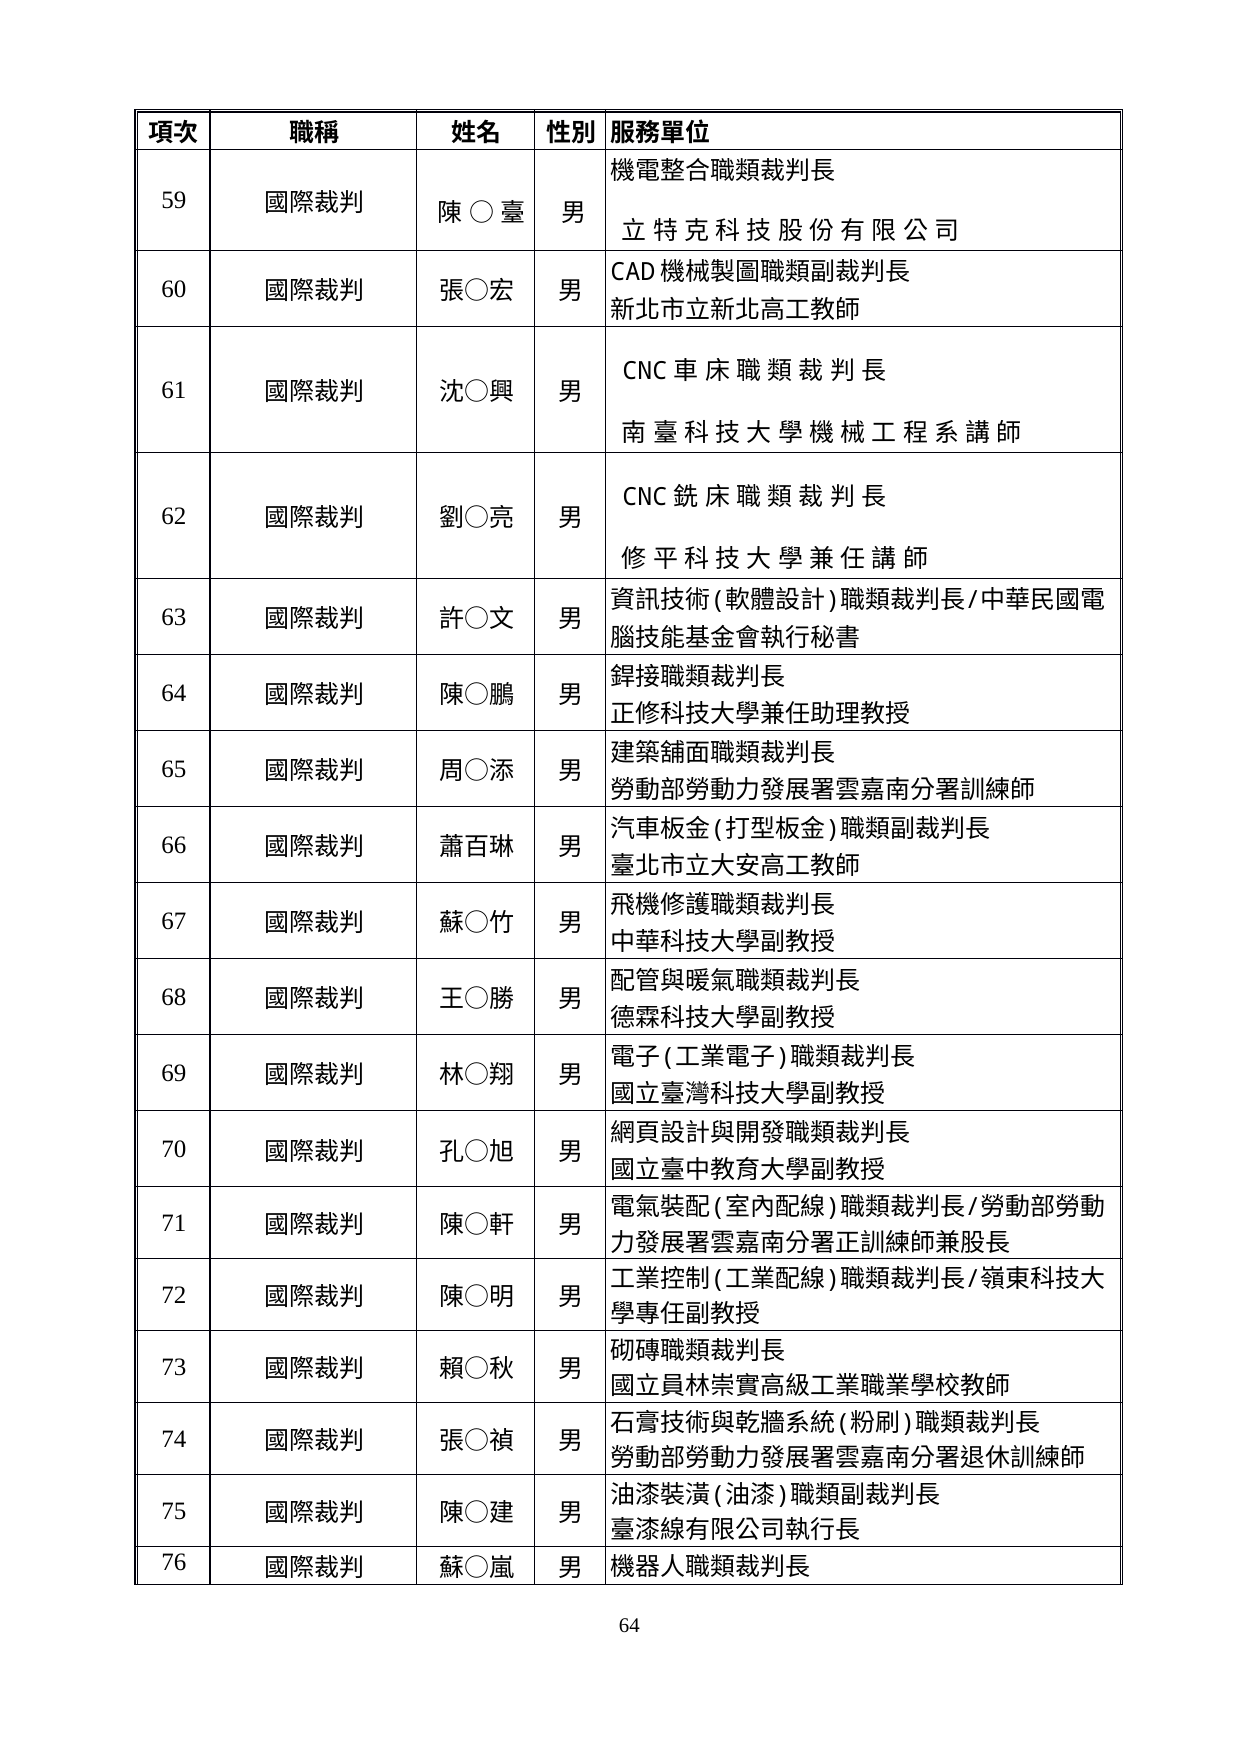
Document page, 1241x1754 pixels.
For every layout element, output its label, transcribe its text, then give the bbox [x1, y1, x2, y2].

table_cell 國際裁判 [211, 579, 416, 654]
table_cell 男 [535, 579, 605, 654]
table_cell 孔○旭 [417, 1111, 534, 1186]
table_cell 國際裁判 [211, 251, 416, 326]
table_cell 國際裁判 [211, 807, 416, 882]
table_cell 61 [138, 327, 209, 452]
table_cell 67 [138, 883, 209, 958]
table_cell 砌磚職類裁判長 國立員林崇實高級工業職業學校教師 [606, 1331, 1120, 1402]
table_cell 劉○亮 [417, 453, 534, 578]
table_cell 蘇○嵐 [417, 1547, 534, 1584]
table_cell 60 [138, 251, 209, 326]
table_cell 男 [535, 1259, 605, 1330]
table_cell 男 [535, 1111, 605, 1186]
table_cell 陳○軒 [417, 1187, 534, 1258]
table_cell 男 [535, 1331, 605, 1402]
table_header 姓名 [417, 113, 534, 149]
table_cell 國際裁判 [211, 327, 416, 452]
table_cell 75 [138, 1475, 209, 1546]
table_cell 國際裁判 [211, 959, 416, 1034]
table_cell 73 [138, 1331, 209, 1402]
table_cell 74 [138, 1403, 209, 1474]
table_cell CAD機械製圖職類副裁判長 新北市立新北高工教師 [606, 251, 1120, 326]
table_cell 王○勝 [417, 959, 534, 1034]
table_cell 71 [138, 1187, 209, 1258]
table_cell 國際裁判 [211, 1475, 416, 1546]
table_cell 國際裁判 [211, 731, 416, 806]
table_cell 68 [138, 959, 209, 1034]
table_cell 72 [138, 1259, 209, 1330]
table_cell 林○翔 [417, 1035, 534, 1110]
table_cell 59 [138, 150, 209, 250]
table_cell 機器人職類裁判長 [606, 1547, 1120, 1584]
table_cell 陳○鵬 [417, 655, 534, 730]
table_cell 男 [535, 327, 605, 452]
table_cell 男 [535, 807, 605, 882]
table_cell 張○宏 [417, 251, 534, 326]
table_cell 男 [535, 1187, 605, 1258]
table_cell 66 [138, 807, 209, 882]
table_cell 國際裁判 [211, 1331, 416, 1402]
table_cell 飛機修護職類裁判長 中華科技大學副教授 [606, 883, 1120, 958]
table_header 性別 [535, 113, 605, 149]
table_cell 63 [138, 579, 209, 654]
table_cell 汽車板金(打型板金)職類副裁判長 臺北市立大安高工教師 [606, 807, 1120, 882]
table_cell 國際裁判 [211, 1111, 416, 1186]
table_cell 工業控制(工業配線)職類裁判長/嶺東科技大學專任副教授 [606, 1259, 1120, 1330]
table_cell 陳○建 [417, 1475, 534, 1546]
table_cell 沈○興 [417, 327, 534, 452]
table_cell 男 [535, 251, 605, 326]
table_cell 蕭百琳 [417, 807, 534, 882]
table_cell 網頁設計與開發職類裁判長 國立臺中教育大學副教授 [606, 1111, 1120, 1186]
table_cell 周○添 [417, 731, 534, 806]
table_cell 賴○秋 [417, 1331, 534, 1402]
table_cell 國際裁判 [211, 1547, 416, 1584]
table_cell 張○禎 [417, 1403, 534, 1474]
table_cell 電子(工業電子)職類裁判長 國立臺灣科技大學副教授 [606, 1035, 1120, 1110]
table_cell 陳○臺 [417, 150, 534, 250]
table_cell 資訊技術(軟體設計)職類裁判長/中華民國電腦技能基金會執行秘書 [606, 579, 1120, 654]
table_cell 電氣裝配(室內配線)職類裁判長/勞動部勞動力發展署雲嘉南分署正訓練師兼股長 [606, 1187, 1120, 1258]
table_cell 76 [138, 1547, 209, 1584]
table_cell 男 [535, 1403, 605, 1474]
table_cell 62 [138, 453, 209, 578]
table_cell 69 [138, 1035, 209, 1110]
table_header 服務單位 [606, 113, 1120, 149]
table_cell 男 [535, 655, 605, 730]
table_cell 建築舖面職類裁判長 勞動部勞動力發展署雲嘉南分署訓練師 [606, 731, 1120, 806]
table_cell 銲接職類裁判長 正修科技大學兼任助理教授 [606, 655, 1120, 730]
table_cell 男 [535, 731, 605, 806]
table_cell 64 [138, 655, 209, 730]
table_cell 男 [535, 1475, 605, 1546]
table_cell 男 [535, 1547, 605, 1584]
table_cell 油漆裝潢(油漆)職類副裁判長 臺漆線有限公司執行長 [606, 1475, 1120, 1546]
table_cell 陳○明 [417, 1259, 534, 1330]
table_cell 國際裁判 [211, 1403, 416, 1474]
table_cell 蘇○竹 [417, 883, 534, 958]
table_cell 國際裁判 [211, 1035, 416, 1110]
table_cell 國際裁判 [211, 150, 416, 250]
table_cell 國際裁判 [211, 883, 416, 958]
table_cell 國際裁判 [211, 1187, 416, 1258]
table_cell 國際裁判 [211, 655, 416, 730]
table_cell 男 [535, 1035, 605, 1110]
table_cell CNC車床職類裁判長 南臺科技大學機械工程系講師 [606, 327, 1120, 452]
table_cell 國際裁判 [211, 453, 416, 578]
table_cell 許○文 [417, 579, 534, 654]
table_cell 男 [535, 150, 605, 250]
table_cell 國際裁判 [211, 1259, 416, 1330]
table_cell CNC銑床職類裁判長 修平科技大學兼任講師 [606, 453, 1120, 578]
table_cell 石膏技術與乾牆系統(粉刷)職類裁判長 勞動部勞動力發展署雲嘉南分署退休訓練師 [606, 1403, 1120, 1474]
table_cell 男 [535, 883, 605, 958]
table_cell 男 [535, 959, 605, 1034]
table_cell 65 [138, 731, 209, 806]
table_header 項次 [138, 113, 209, 149]
table_cell 男 [535, 453, 605, 578]
table_header 職稱 [211, 113, 416, 149]
table_cell 70 [138, 1111, 209, 1186]
table_cell 配管與暖氣職類裁判長 德霖科技大學副教授 [606, 959, 1120, 1034]
table_cell 機電整合職類裁判長 立特克科技股份有限公司 [606, 150, 1120, 250]
